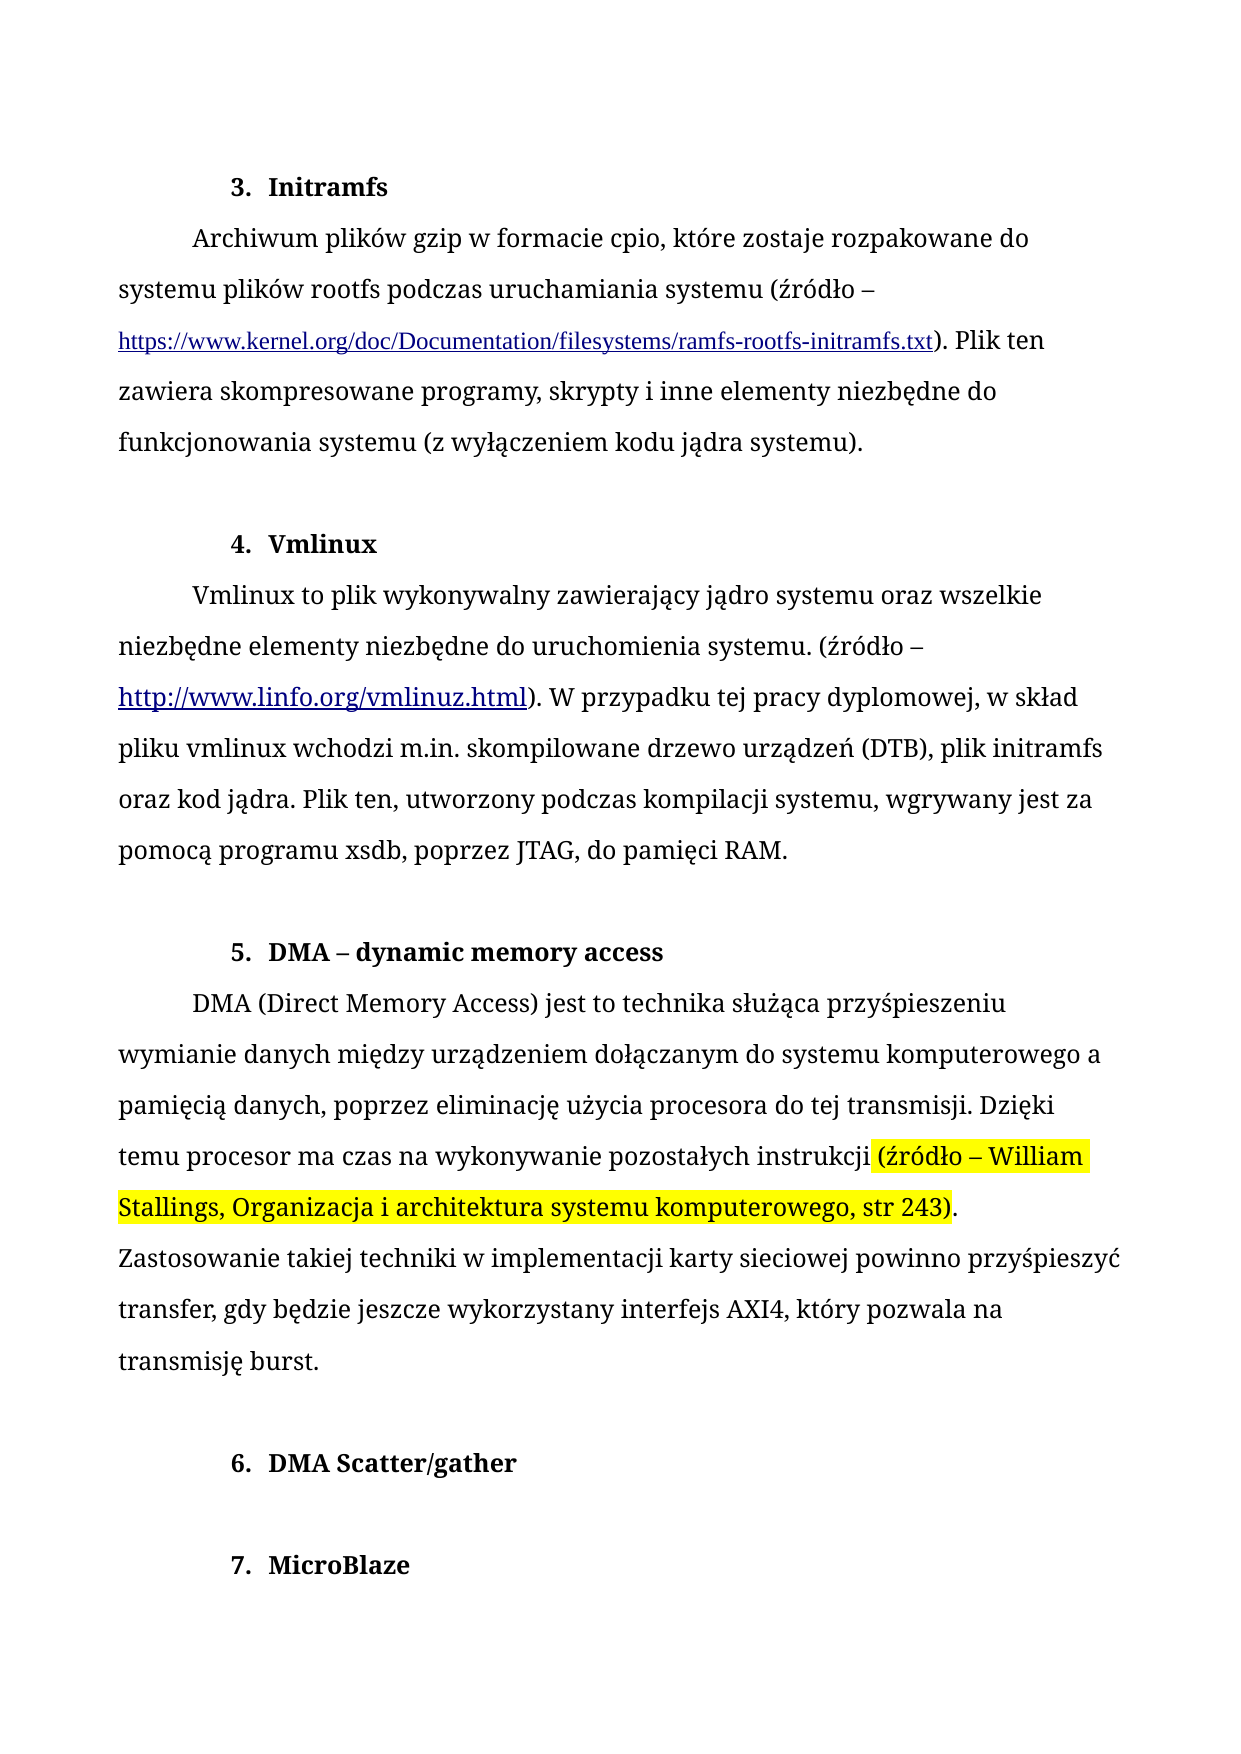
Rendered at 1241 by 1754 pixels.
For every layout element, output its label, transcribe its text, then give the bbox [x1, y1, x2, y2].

list MicroBlaze [231, 1547, 1122, 1581]
list DMA Scatter/gather [231, 1445, 1122, 1479]
list Vmlinux [231, 526, 1122, 561]
text Vmlinux to plik wykonywalny zawierający jądro systemu oraz wszelkie niezbędne elementy niezbędne do uruchomienia systemu. (źródło – http://www.linfo.org/vmlinuz.html). W przypadku tej pracy dyplomowej, w skład pliku vmlinux wchodzi m.in. skompilowane drzewo urządzeń (DTB), plik initramfs oraz kod jądra. Plik ten, utworzony podczas kompilacji systemu, wgrywany jest za pomocą programu xsdb, poprzez JTAG, do pamięci RAM. [118, 577, 1122, 867]
list Initramfs [231, 169, 1122, 203]
text DMA (Direct Memory Access) jest to technika służąca przyśpieszeniu wymianie danych między urządzeniem dołączanym do systemu komputerowego a pamięcią danych, poprzez eliminację użycia procesora do tej transmisji. Dzięki temu procesor ma czas na wykonywanie pozostałych instrukcji (źródło – William Stallings, Organizacja i architektura systemu komputerowego, str 243). Zastosowanie takiej techniki w implementacji karty sieciowej powinno przyśpieszyć transfer, gdy będzie jeszcze wykorzystany interfejs AXI4, który pozwala na transmisję burst. [118, 986, 1122, 1377]
text Archiwum plików gzip w formacie cpio, które zostaje rozpakowane do systemu plików rootfs podczas uruchamiania systemu (źródło – https://www.kernel.org/doc/Documentation/filesystems/ramfs-rootfs-initramfs.txt). Plik ten zawiera skompresowane programy, skrypty i inne elementy niezbędne do funkcjonowania systemu (z wyłączeniem kodu jądra systemu). [118, 220, 1122, 458]
list DMA – dynamic memory access [231, 935, 1122, 969]
